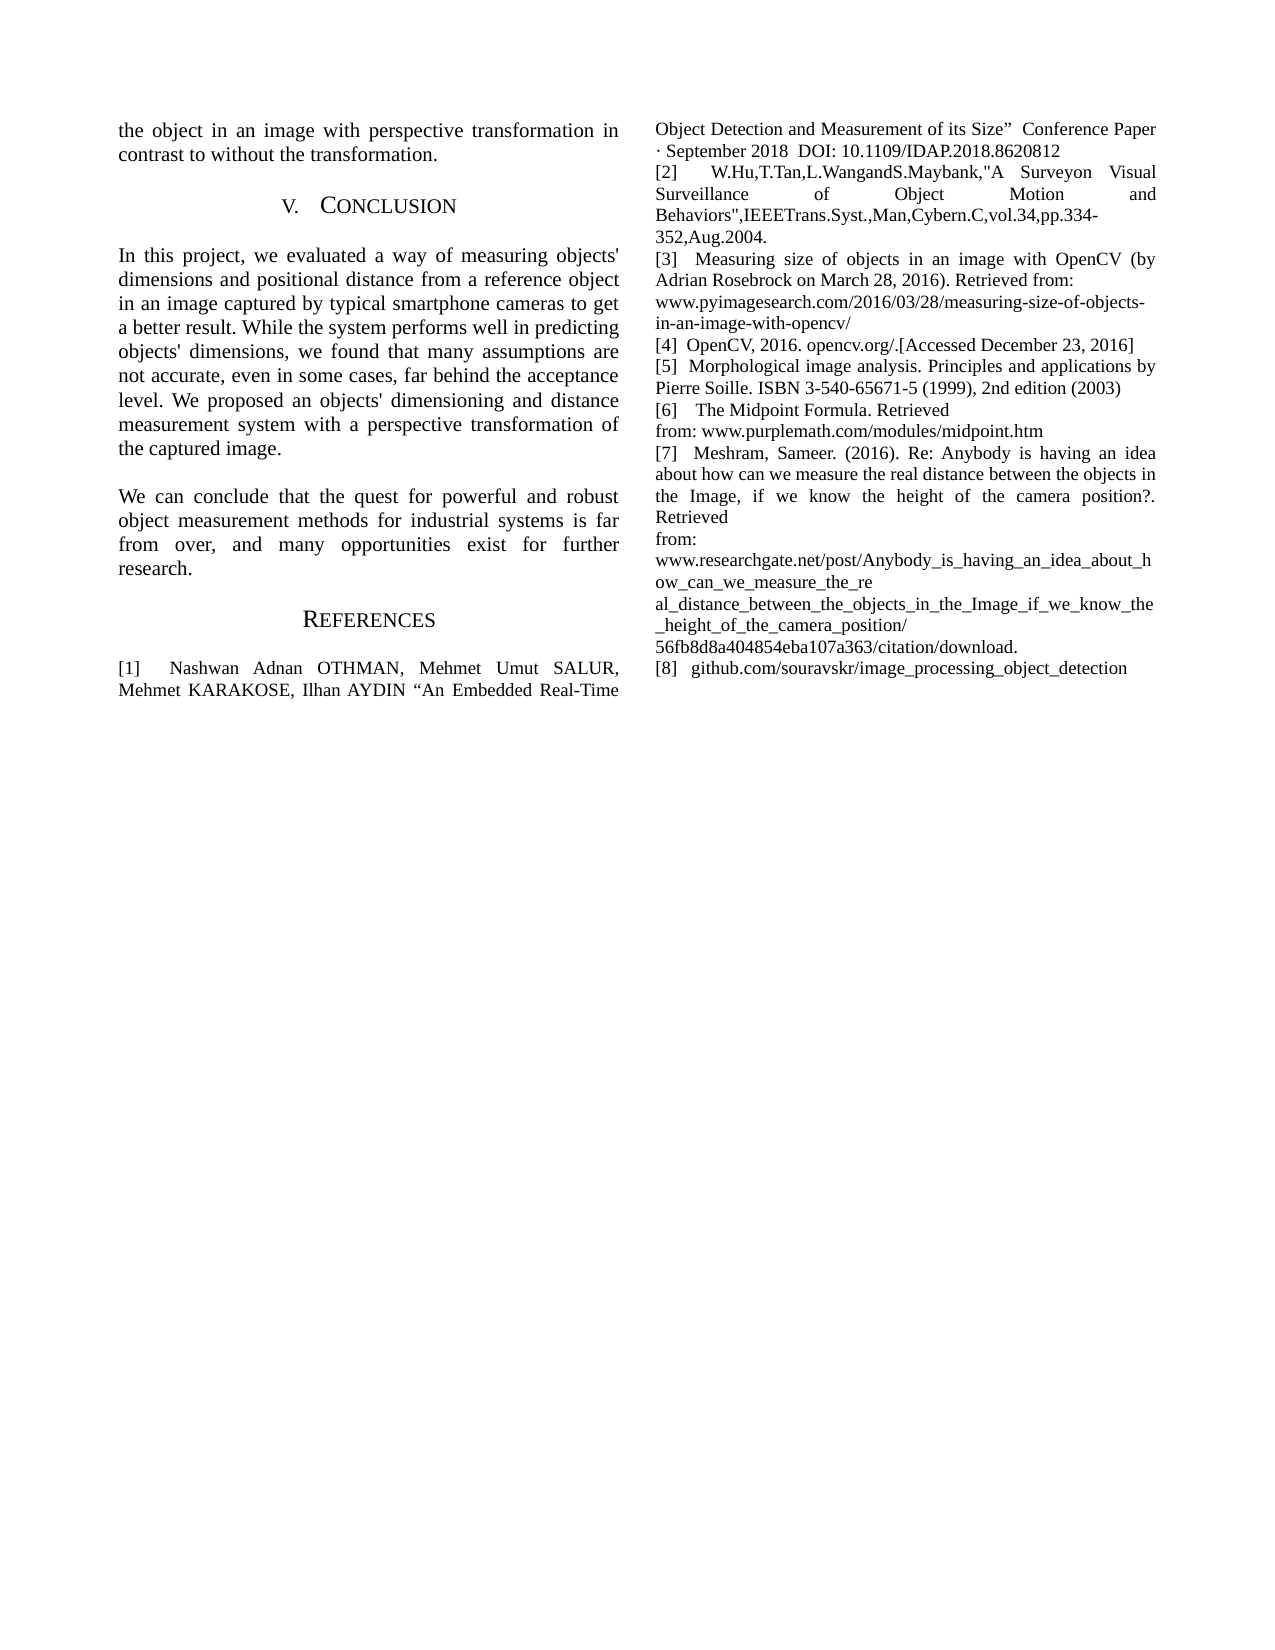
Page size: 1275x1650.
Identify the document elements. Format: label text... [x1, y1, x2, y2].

text 56fb8d8a404854eba107a363/citation/download. [655, 636, 1157, 657]
text [5] Morphological image analysis. Principles and applications by Pierre Soille. ISBN 3-540-65671-5 (1999), 2nd edition (2003) [655, 355, 1157, 398]
text [2] W.Hu,T.Tan,L.WangandS.Maybank,"A Surveyon Visual Surveillance of Object Motion and Behaviors",IEEETrans.Syst.,Man,Cybern.C,vol.34,pp.334-352,Aug.2004. [655, 161, 1157, 247]
text Object Detection and Measurement of its Size” Conference Paper · September 2018 DOI: 10.1109/IDAP.2018.8620812 [655, 118, 1157, 161]
text [1] Nashwan Adnan OTHMAN, Mehmet Umut SALUR, Mehmet KARAKOSE, Ilhan AYDIN “An Embedded Real-Time [118, 657, 620, 700]
text In this project, we evaluated a way of measuring objects' dimensions and positional distance from a reference object in an image captured by typical smartphone cameras to get a better result. While the system performs well in predicting objects' dimensions, we found that many assumptions are not accurate, even in some cases, far behind the acceptance level. We proposed an objects' dimensioning and distance measurement system with a perspective transformation of the captured image. [118, 243, 620, 460]
text [7] Meshram, Sameer. (2016). Re: Anybody is having an idea about how can we measure the real distance between the objects in the Image, if we know the height of the camera position?. Retrieved [655, 442, 1157, 528]
text We can conclude that the quest for powerful and robust object measurement methods for industrial systems is far from over, and many opportunities exist for further research. [118, 484, 620, 580]
text the object in an image with perspective transformation in contrast to without the transformation. [118, 118, 620, 166]
text [6] The Midpoint Formula. Retrieved [655, 398, 1157, 420]
text REFERENCES [118, 604, 620, 633]
text [3] Measuring size of objects in an image with OpenCV (by Adrian Rosebrock on March 28, 2016). Retrieved from: [655, 247, 1157, 291]
text from: www.purplemath.com/modules/midpoint.htm [655, 420, 1157, 442]
text [4] OpenCV, 2016. opencv.org/.[Accessed December 23, 2016] [655, 334, 1157, 355]
text al_distance_between_the_objects_in_the_Image_if_we_know_the_height_of_the_camera_position/ [655, 592, 1157, 636]
text V. CONCLUSION [118, 190, 620, 219]
text from: www.researchgate.net/post/Anybody_is_having_an_idea_about_how_can_we_measure_the_re [655, 528, 1157, 592]
text [8] github.com/souravskr/image_processing_object_detection [655, 657, 1157, 679]
text www.pyimagesearch.com/2016/03/28/measuring-size-of-objects-in-an-image-with-opencv/ [655, 291, 1157, 334]
